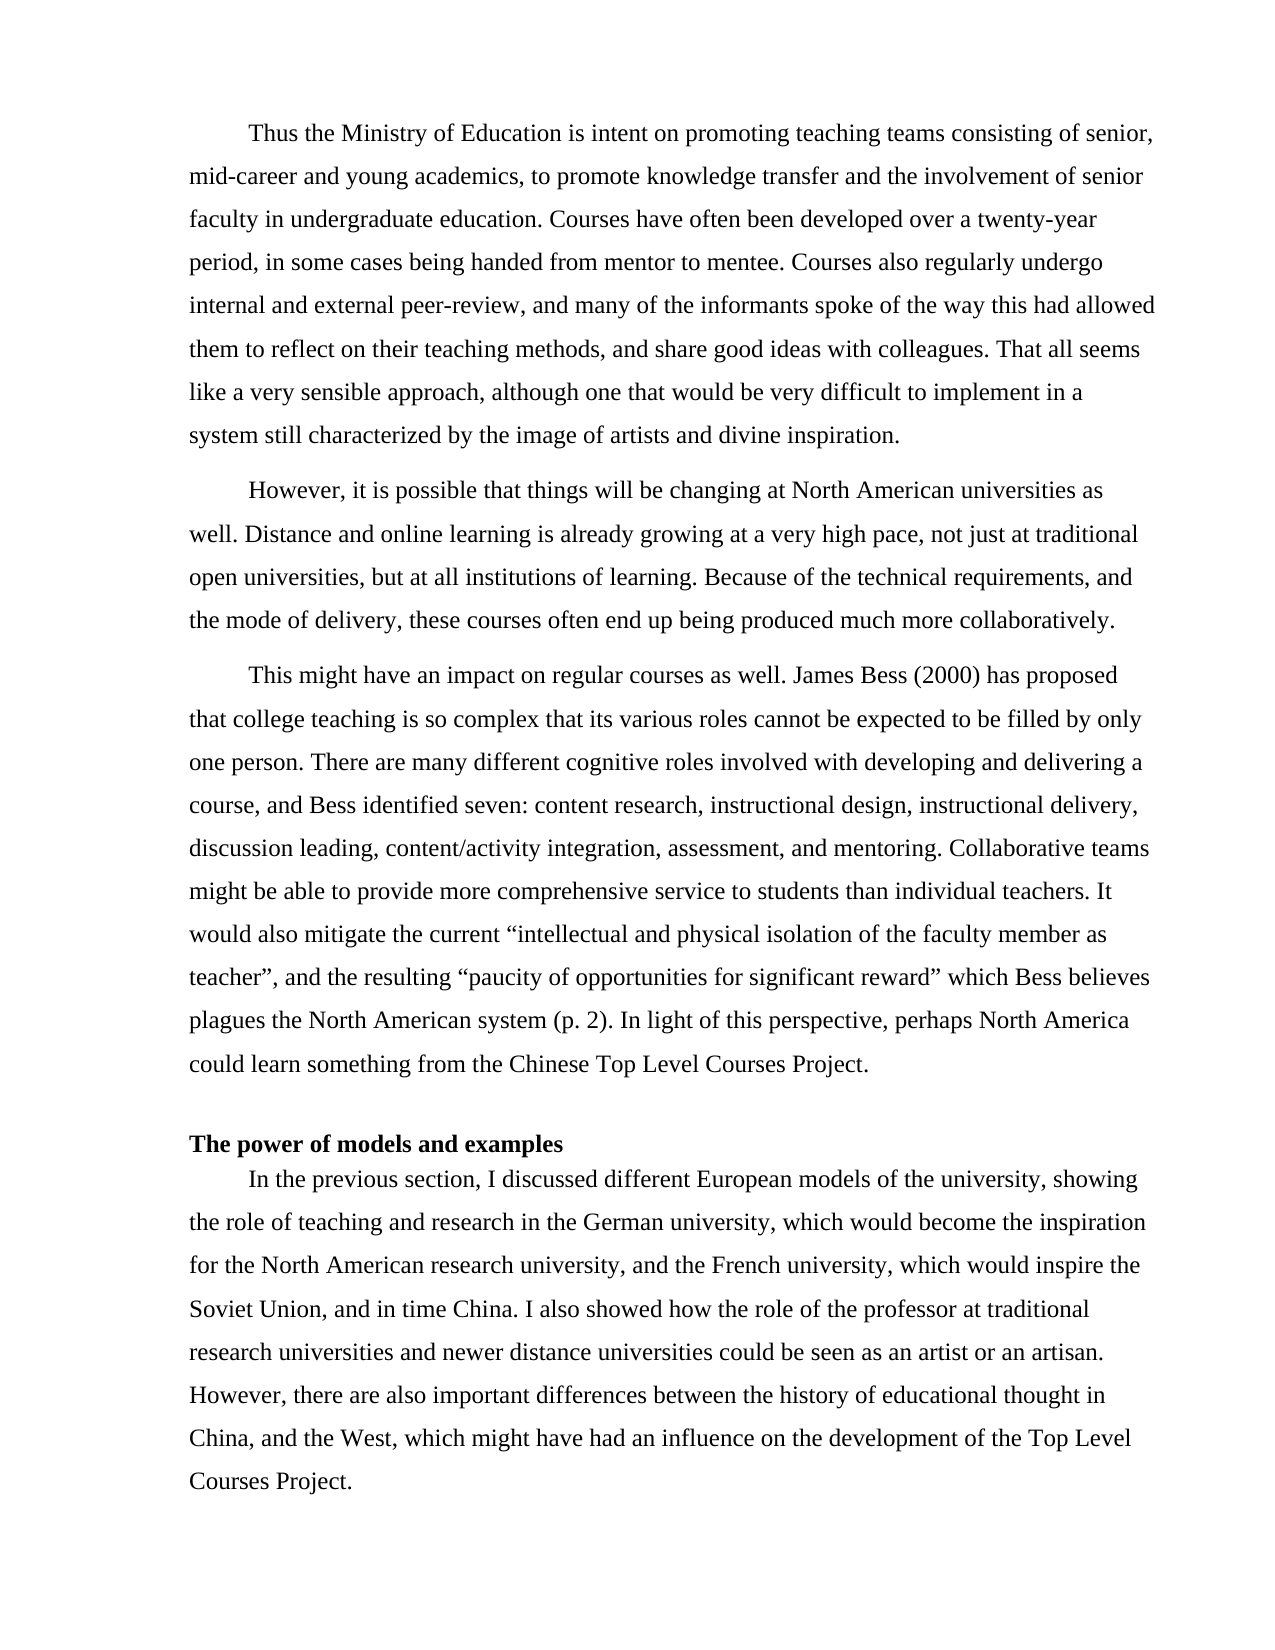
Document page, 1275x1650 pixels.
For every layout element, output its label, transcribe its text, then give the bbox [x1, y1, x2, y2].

subtitle The power of models and examples [189, 1129, 1157, 1158]
text Thus the Ministry of Education is intent on promoting teaching teams consisting of senior, mid-career and young academics, to promote knowledge transfer and the involvement of senior faculty in undergraduate education. Courses have often been developed over a twenty-year period, in some cases being handed from mentor to mentee. Courses also regularly undergo internal and external peer-review, and many of the informants spoke of the way this had allowed them to reflect on their teaching methods, and share good ideas with colleagues. That all seems like a very sensible approach, although one that would be very difficult to implement in a system still characterized by the image of artists and divine inspiration. [189, 118, 1157, 449]
text In the previous section, I discussed different European models of the university, showing the role of teaching and research in the German university, which would become the inspiration for the North American research university, and the French university, which would inspire the Soviet Union, and in time China. I also showed how the role of the professor at traditional research universities and newer distance universities could be seen as an artist or an artisan. However, there are also important differences between the history of educational thought in China, and the West, which might have had an influence on the development of the Top Level Courses Project. [189, 1164, 1157, 1495]
text However, it is possible that things will be changing at North American universities as well. Distance and online learning is already growing at a very high pace, not just at traditional open universities, but at all institutions of learning. Because of the technical requirements, and the mode of delivery, these courses often end up being produced much more collaboratively. [189, 476, 1157, 634]
text This might have an impact on regular courses as well. James Bess (2000) has proposed that college teaching is so complex that its various roles cannot be expected to be filled by only one person. There are many different cognitive roles involved with developing and delivering a course, and Bess identified seven: content research, instructional design, instructional delivery, discussion leading, content/activity integration, assessment, and mentoring. Collaborative teams might be able to provide more comprehensive service to students than individual teachers. It would also mitigate the current “intellectual and physical isolation of the faculty member as teacher”, and the resulting “paucity of opportunities for significant reward” which Bess believes plagues the North American system (p. 2). In light of this perspective, perhaps North America could learn something from the Chinese Top Level Courses Project. [189, 661, 1157, 1077]
